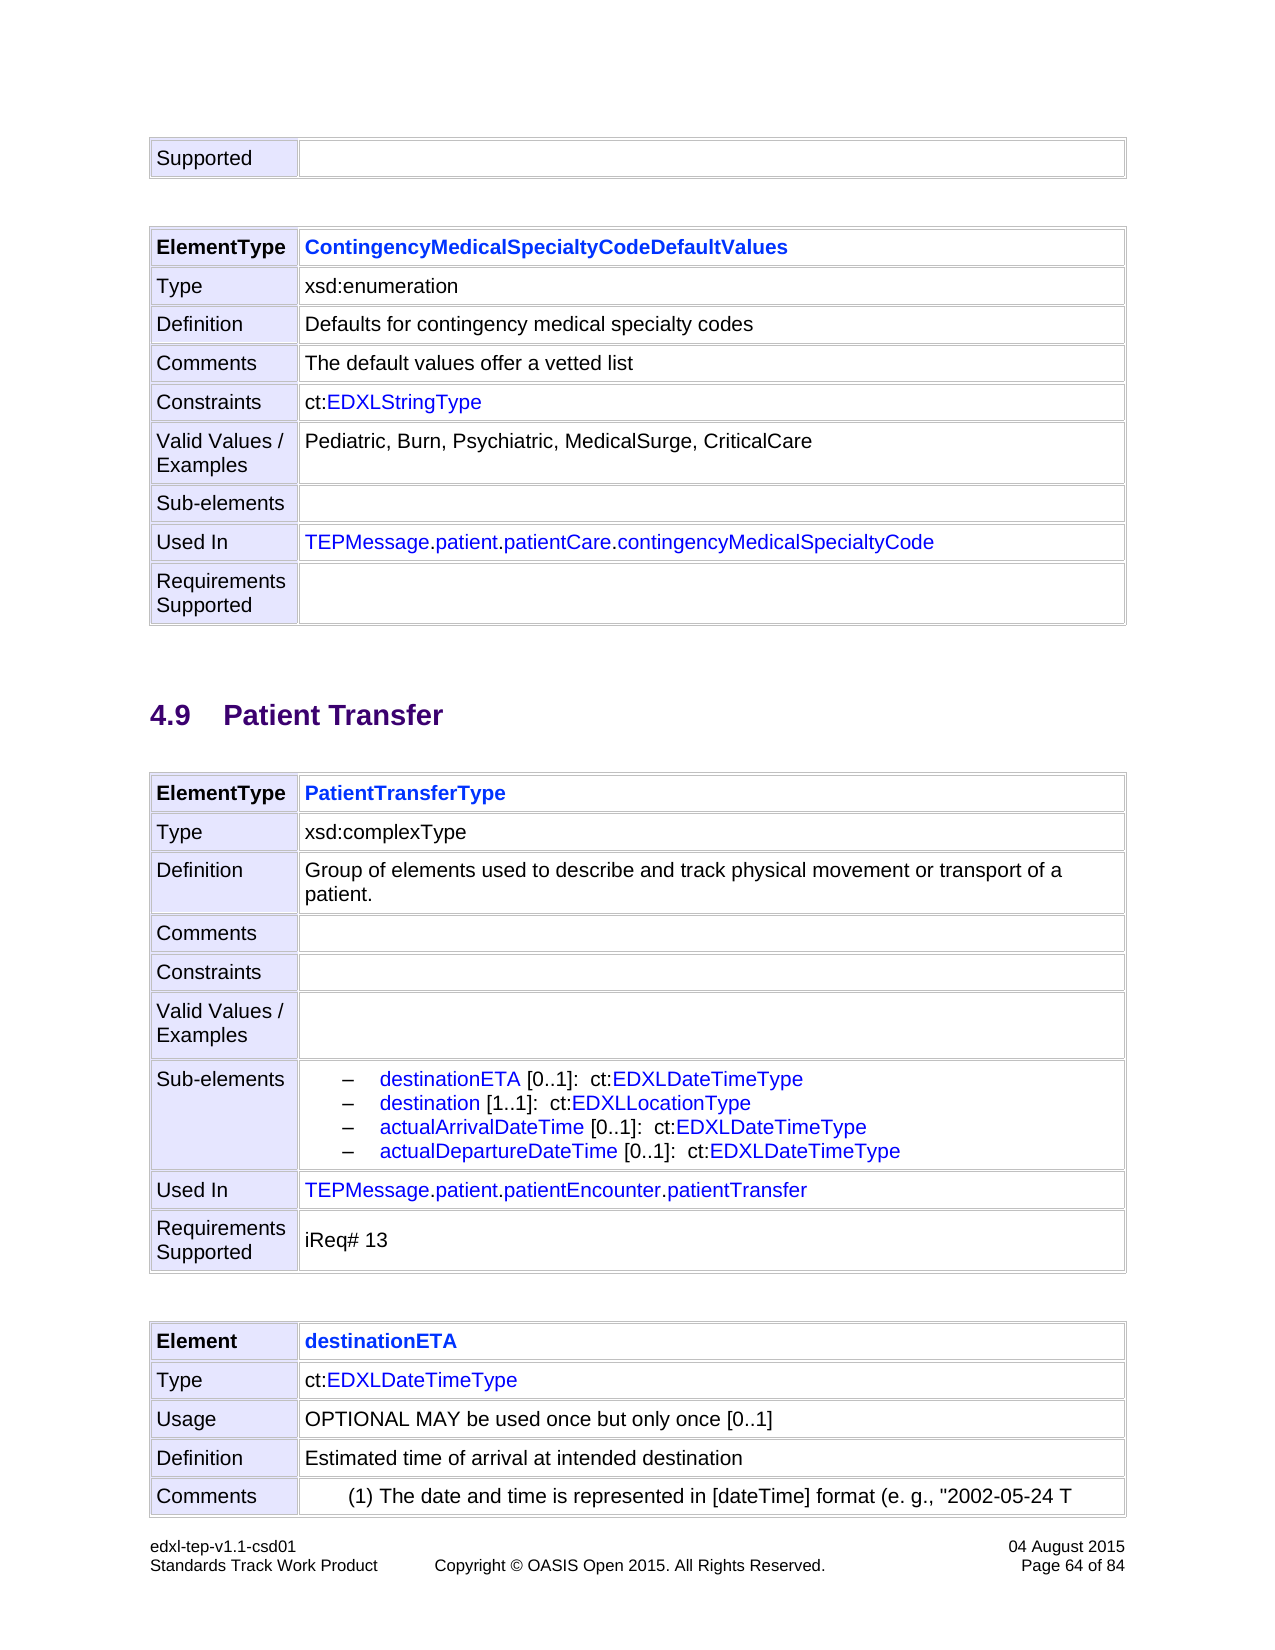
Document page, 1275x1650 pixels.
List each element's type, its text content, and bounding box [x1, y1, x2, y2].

table_header ContingencyMedicalSpecialtyCodeDefaultValues [300, 230, 1124, 265]
subtitle Patient Transfer [150, 698, 1125, 732]
table_cell Definition [152, 307, 297, 342]
table_header destinationETA [300, 1324, 1124, 1359]
table_cell Pediatric, Burn, Psychiatric, MedicalSurge, CriticalCare [300, 423, 1124, 483]
table_cell Sub-elements [152, 1061, 297, 1169]
table_cell Type [152, 1363, 297, 1398]
table_cell Comments [152, 346, 297, 381]
table_cell Definition [152, 853, 297, 912]
table_cell xsd:complexType [300, 814, 1124, 850]
table_header ElementType [152, 230, 297, 265]
table_cell Type [152, 814, 297, 850]
table_cell The default values offer a vetted list [300, 346, 1124, 381]
table_cell Requirements Supported [152, 1211, 297, 1270]
table_cell destinationETA [0..1]: ct:EDXLDateTimeType destination [1..1]: ct:EDXLLocationType actualArrivalDateTime [0..1]: ct:EDXLDateTimeType actualDepartureDateTime [0..1]: ct:EDXLDateTimeType [300, 1061, 1124, 1169]
table_cell Constraints [152, 385, 297, 420]
table_cell iReq# 13 [300, 1211, 1124, 1270]
table_cell Used In [152, 525, 297, 560]
table_cell [300, 141, 1124, 176]
table_cell Sub-elements [152, 486, 297, 521]
table_cell Comments [152, 1479, 297, 1514]
table_cell [300, 916, 1124, 951]
table_cell [300, 486, 1124, 521]
table_cell Comments [152, 916, 297, 951]
table_cell Estimated time of arrival at intended destination [300, 1440, 1124, 1476]
table_cell Group of elements used to describe and track physical movement or transport of a patient. [300, 853, 1124, 912]
table_cell ct:EDXLStringType [300, 385, 1124, 420]
table_header ElementType [152, 776, 297, 811]
table_cell Defaults for contingency medical specialty codes [300, 307, 1124, 342]
table_cell Supported [152, 141, 297, 176]
table_cell Type [152, 268, 297, 304]
table_cell Valid Values / Examples [152, 423, 297, 483]
table_cell xsd:enumeration [300, 268, 1124, 304]
table_cell Usage [152, 1401, 297, 1437]
table_cell Valid Values / Examples [152, 993, 297, 1058]
table_cell ct:EDXLDateTimeType [300, 1363, 1124, 1398]
table_cell [300, 993, 1124, 1058]
table_cell [300, 564, 1124, 623]
table_cell (1) The date and time is represented in [dateTime] format (e. g., "2002-05-24 T [300, 1479, 1124, 1514]
table_cell Requirements Supported [152, 564, 297, 623]
table_header Element [152, 1324, 297, 1359]
table_cell TEPMessage.patient.patientEncounter.patientTransfer [300, 1172, 1124, 1208]
table_cell Used In [152, 1172, 297, 1208]
table_cell Definition [152, 1440, 297, 1476]
table_cell TEPMessage.patient.patientCare.contingencyMedicalSpecialtyCode [300, 525, 1124, 560]
table_cell OPTIONAL MAY be used once but only once [0..1] [300, 1401, 1124, 1437]
table_cell Constraints [152, 955, 297, 990]
table_cell [300, 955, 1124, 990]
table_header PatientTransferType [300, 776, 1124, 811]
